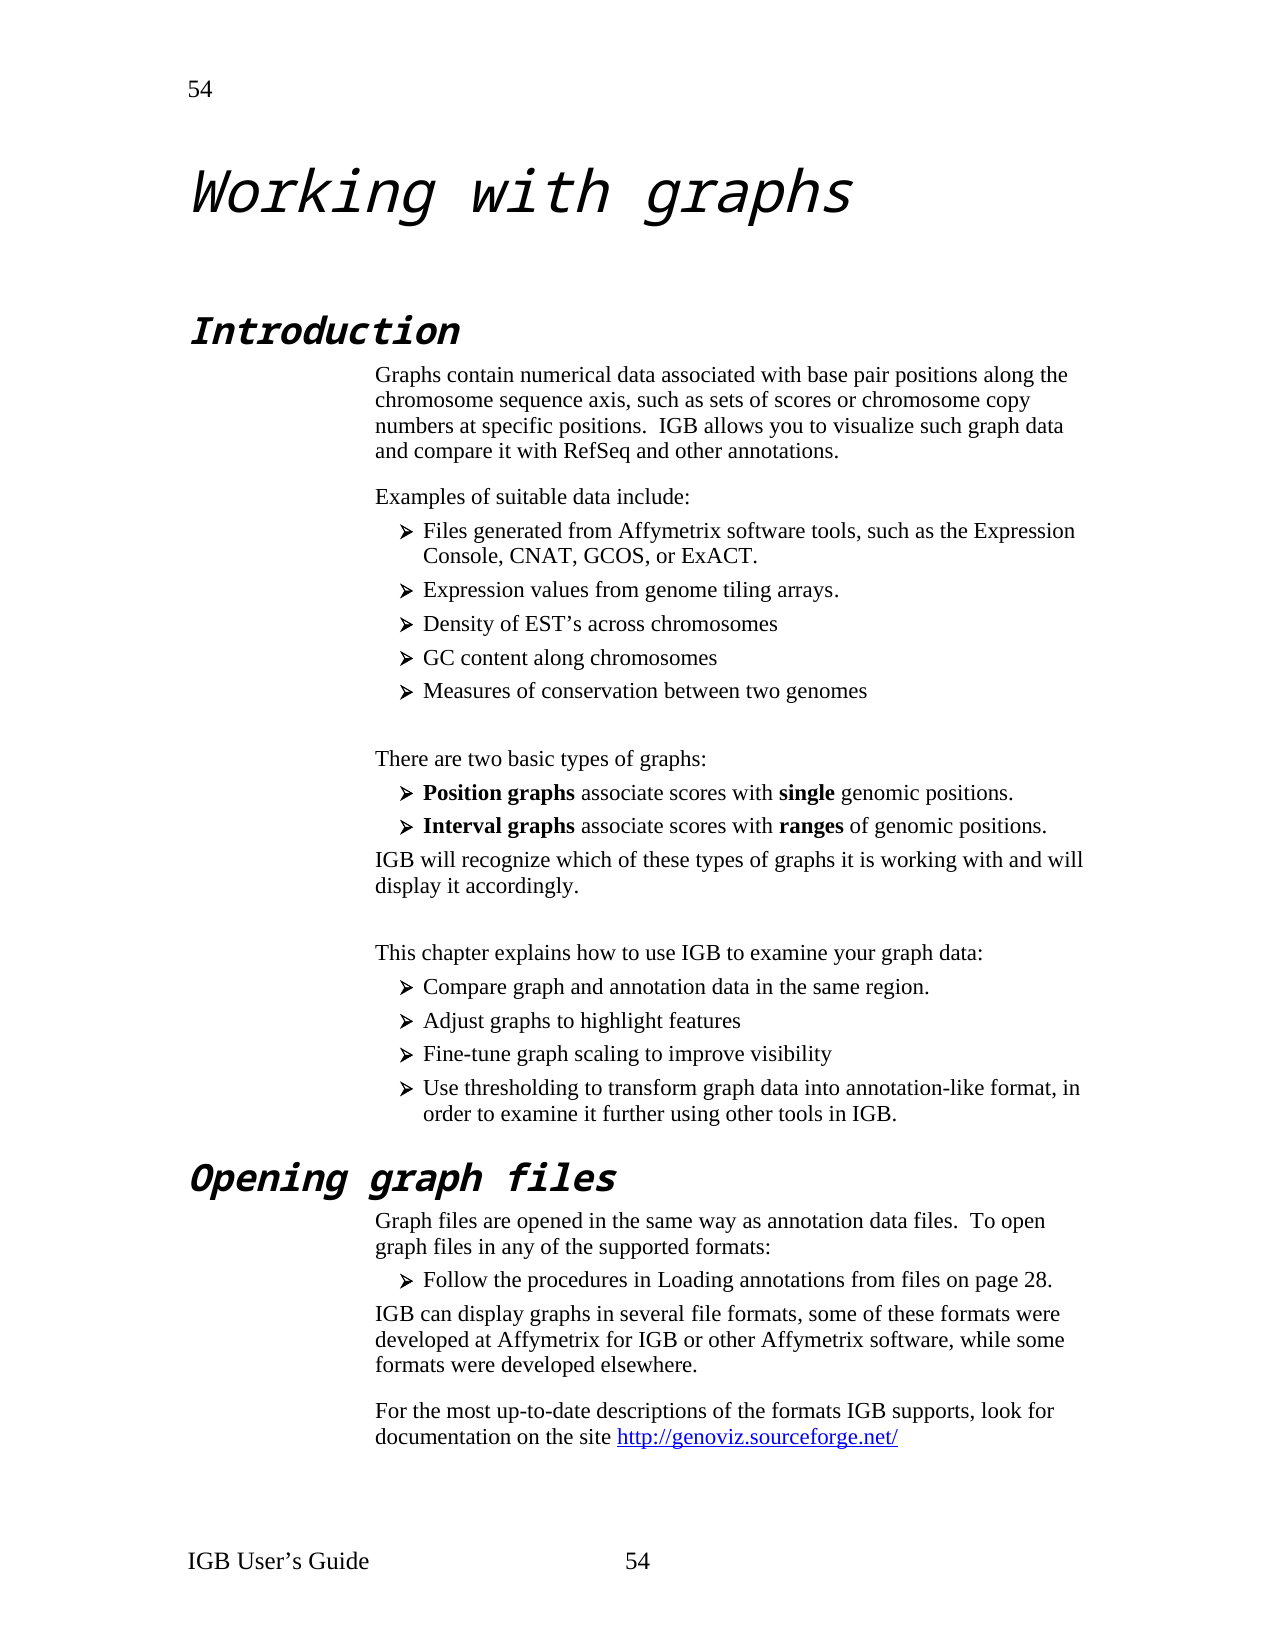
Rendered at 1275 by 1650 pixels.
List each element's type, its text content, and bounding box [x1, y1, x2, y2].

list Follow the procedures in Loading annotations from files on page 28. [399, 1267, 1087, 1293]
list Interval graphs associate scores with ranges of genomic positions. [399, 813, 1087, 839]
text IGB will recognize which of these types of graphs it is working with and will display it accordingly. [375, 847, 1087, 898]
text Graphs contain numerical data associated with base pair positions along the chromosome sequence axis, such as sets of scores or chromosome copy numbers at specific positions. IGB allows you to visualize such graph data and compare it with RefSeq and other annotations. [375, 362, 1087, 463]
list Expression values from genome tiling arrays. [399, 577, 1087, 603]
list Measures of conservation between two genomes [399, 678, 1087, 704]
subtitle Introduction [187, 304, 1087, 356]
subtitle Opening graph files [187, 1151, 1087, 1202]
text This chapter explains how to use IGB to examine your graph data: [375, 940, 1087, 966]
text Examples of suitable data include: [375, 484, 1087, 510]
text IGB can display graphs in several file formats, some of these formats were developed at Affymetrix for IGB or other Affymetrix software, while some formats were developed elsewhere. [375, 1301, 1087, 1377]
list Use thresholding to transform graph data into annotation-like format, in order to examine it further using other tools in IGB. [399, 1075, 1087, 1126]
list Position graphs associate scores with single genomic positions. [399, 780, 1087, 805]
subtitle Working with graphs [187, 150, 1087, 229]
list Compare graph and annotation data in the same region. [399, 974, 1087, 999]
list Density of EST’s across chromosomes [399, 611, 1087, 636]
list Fine-tune graph scaling to improve visibility [399, 1041, 1087, 1067]
list Files generated from Affymetrix software tools, such as the Expression Console, CNAT, GCOS, or ExACT. [399, 518, 1087, 569]
text There are two basic types of graphs: [375, 746, 1087, 771]
list GC content along chromosomes [399, 645, 1087, 670]
text For the most up-to-date descriptions of the formats IGB supports, look for documentation on the site http://genoviz.sourceforge.net/ [375, 1398, 1087, 1449]
list Adjust graphs to highlight features [399, 1008, 1087, 1033]
text Graph files are opened in the same way as annotation data files. To open graph files in any of the supported formats: [375, 1208, 1087, 1259]
